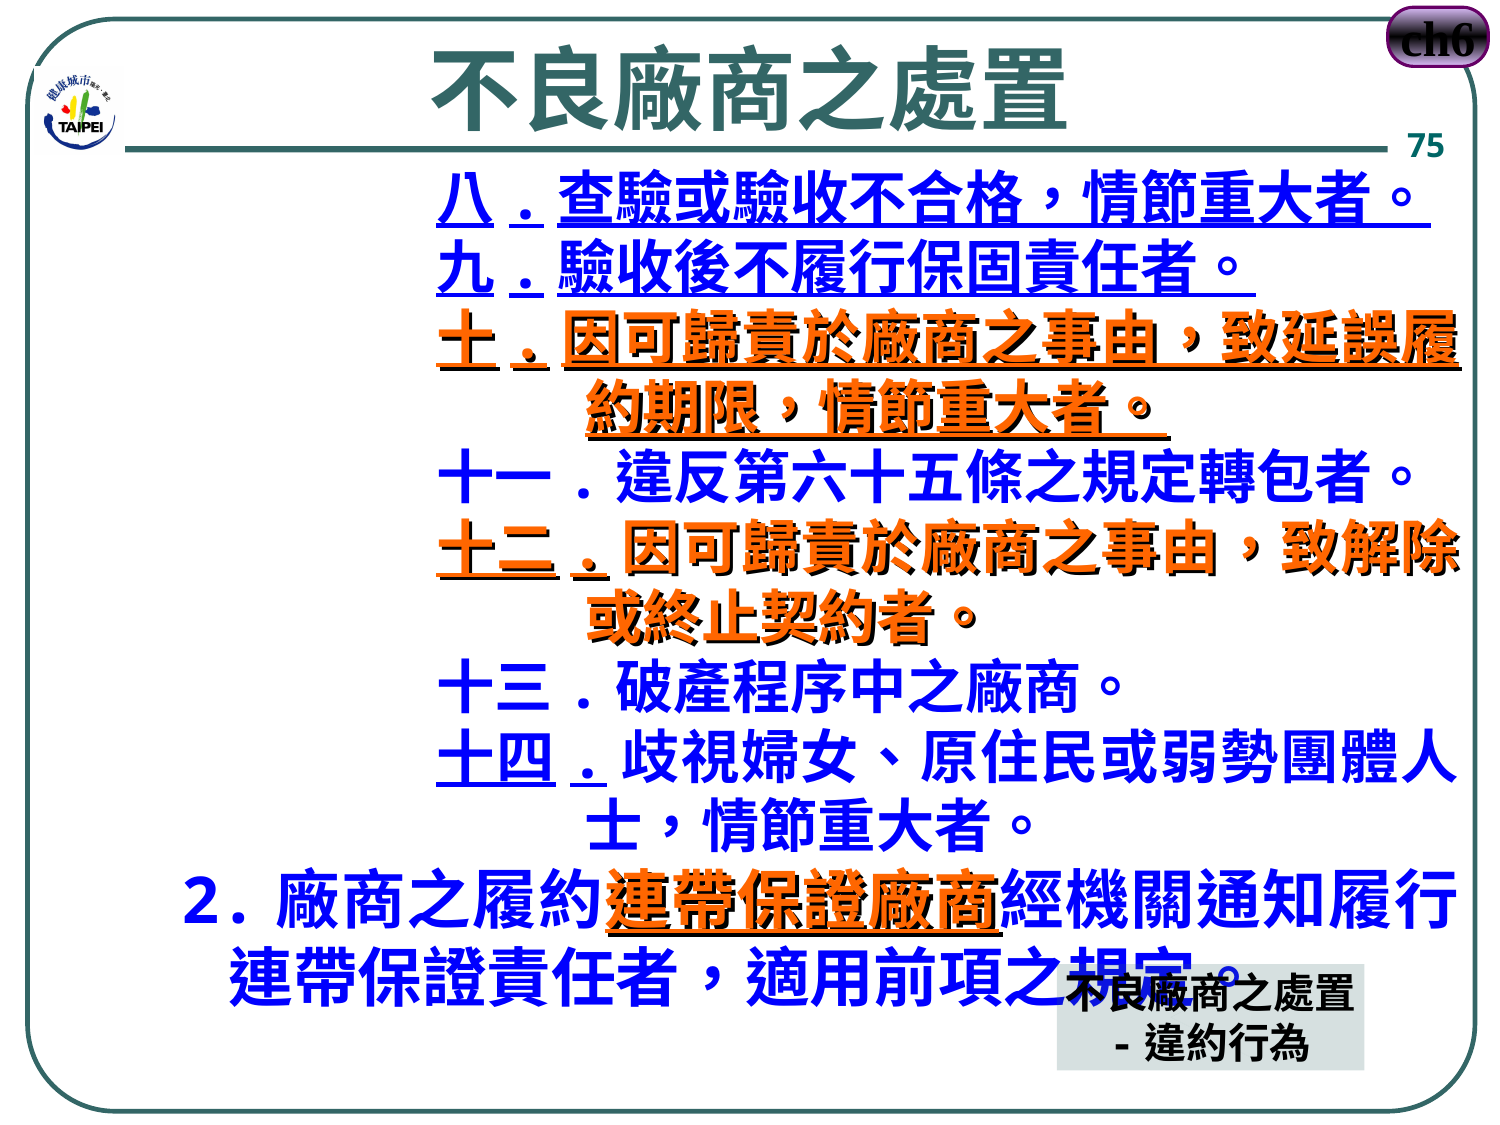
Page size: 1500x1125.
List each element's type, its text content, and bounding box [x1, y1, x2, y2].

text_box ch6 [1387, 7, 1489, 67]
list 八.查驗或驗收不合格，情節重大者。 九.驗收後不履行保固責任者。 十.因可歸責於廠商之事由，致延誤履約期限，情節重大者。 十一.違反第六十五條之規定轉包者。 十二.因可歸責於廠商之事由，致解除或終止契約者。 十三.破產程序中之廠商。 十四.歧視婦女、原住民或弱勢團體人士，情節重大者。 2.廠商之履約連帶保證廠商經機關通知履行連帶保證責任者，適用前項之規定。 [41, 160, 1471, 1125]
title 不良廠商之處置 [0, 23, 1500, 149]
text_box 不良廠商之處置 -違約行為 [1056, 964, 1365, 1071]
